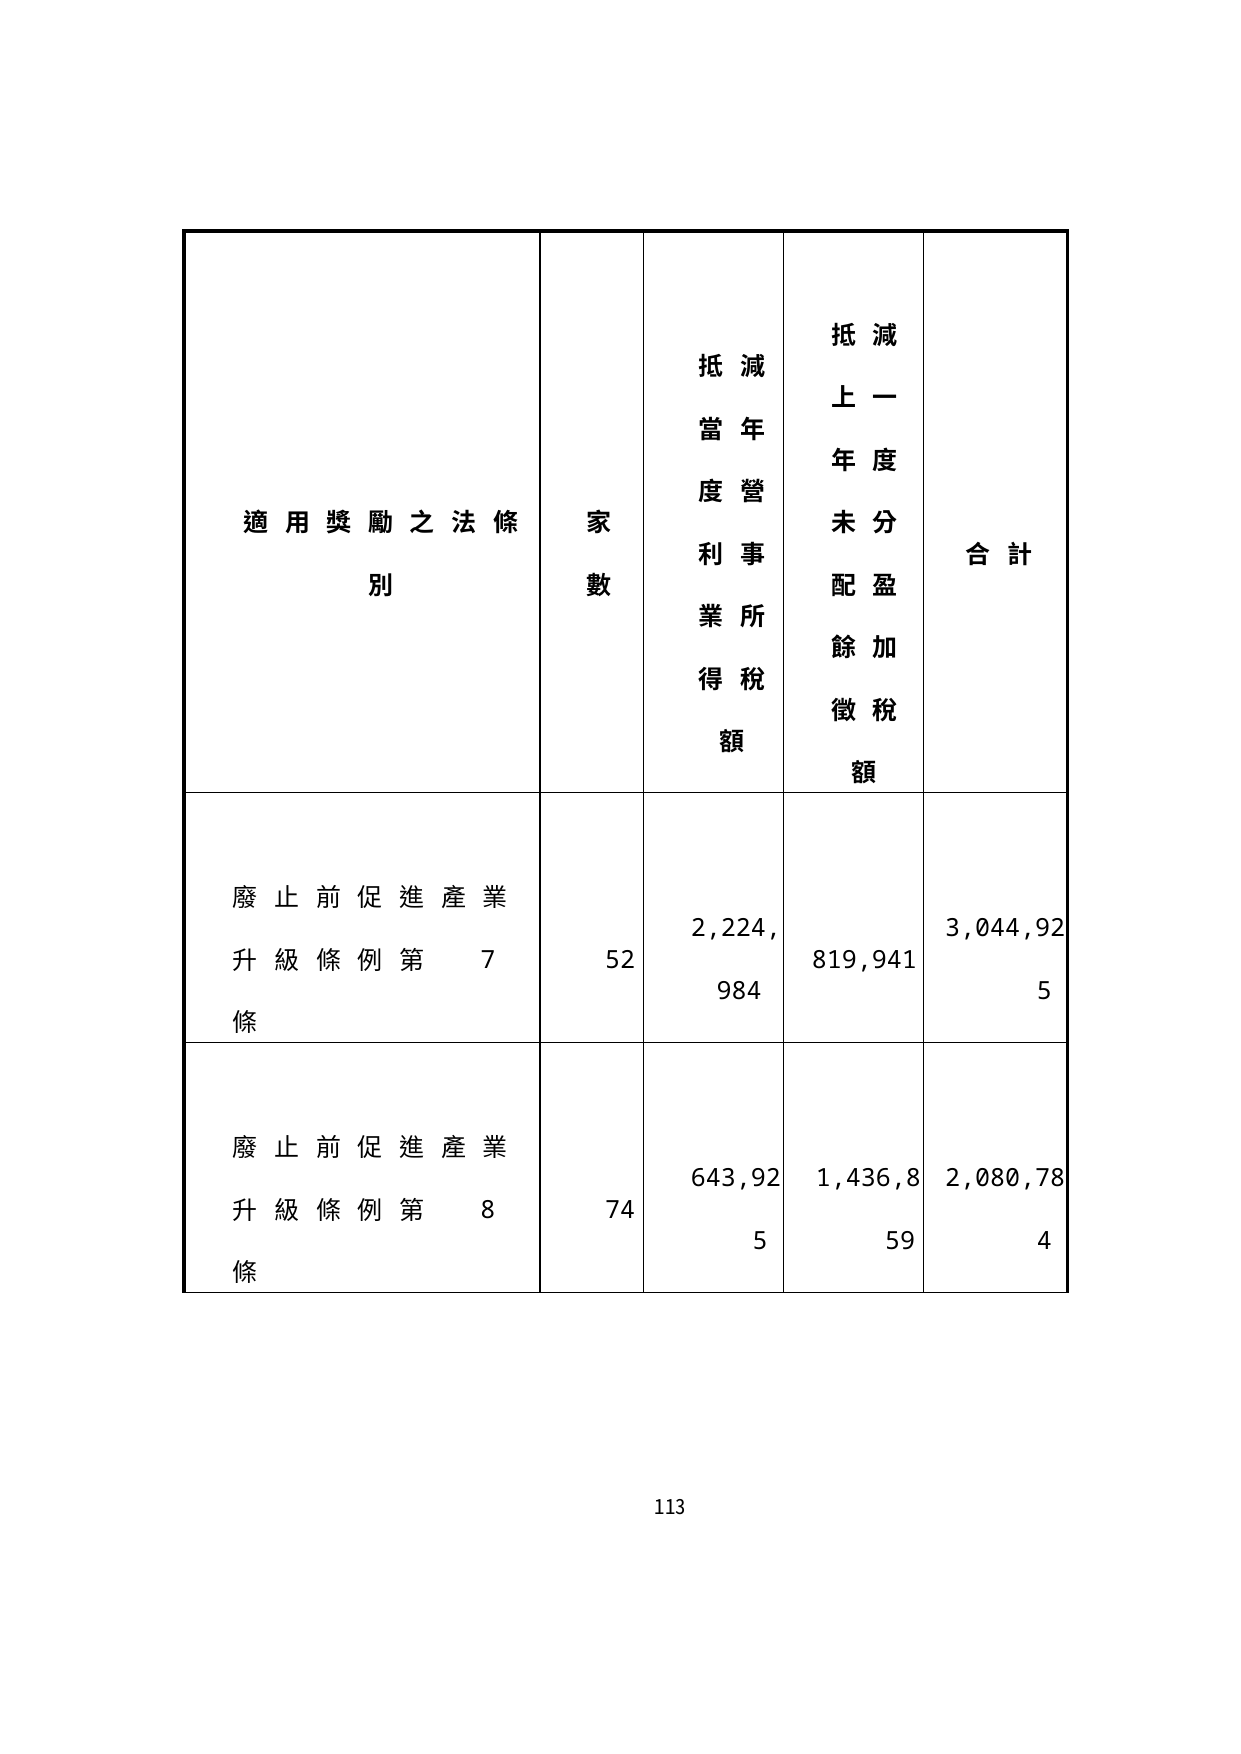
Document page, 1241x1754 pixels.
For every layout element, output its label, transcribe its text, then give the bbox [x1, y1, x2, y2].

table_cell 74 [541, 1043, 643, 1292]
table_cell 2,224,984 [644, 793, 783, 1042]
table_header 家數 [541, 233, 643, 792]
table_cell 廢止前促進產業升級條例第 8 條 [186, 1043, 539, 1292]
table_header 抵減上一年度未分配盈餘加徵稅額 [784, 233, 923, 792]
table_cell 2,080,784 [924, 1043, 1066, 1292]
table_cell 1,436,859 [784, 1043, 923, 1292]
table_cell 52 [541, 793, 643, 1042]
table_cell 廢止前促進產業升級條例第 7 條 [186, 793, 539, 1042]
table_cell 819,941 [784, 793, 923, 1042]
table_header 合計 [924, 233, 1066, 792]
table_cell 643,925 [644, 1043, 783, 1292]
table_cell 3,044,925 [924, 793, 1066, 1042]
table_header 抵減當年度營利事業所得稅額 [644, 233, 783, 792]
table_header 適用獎勵之法條別 [186, 233, 539, 792]
